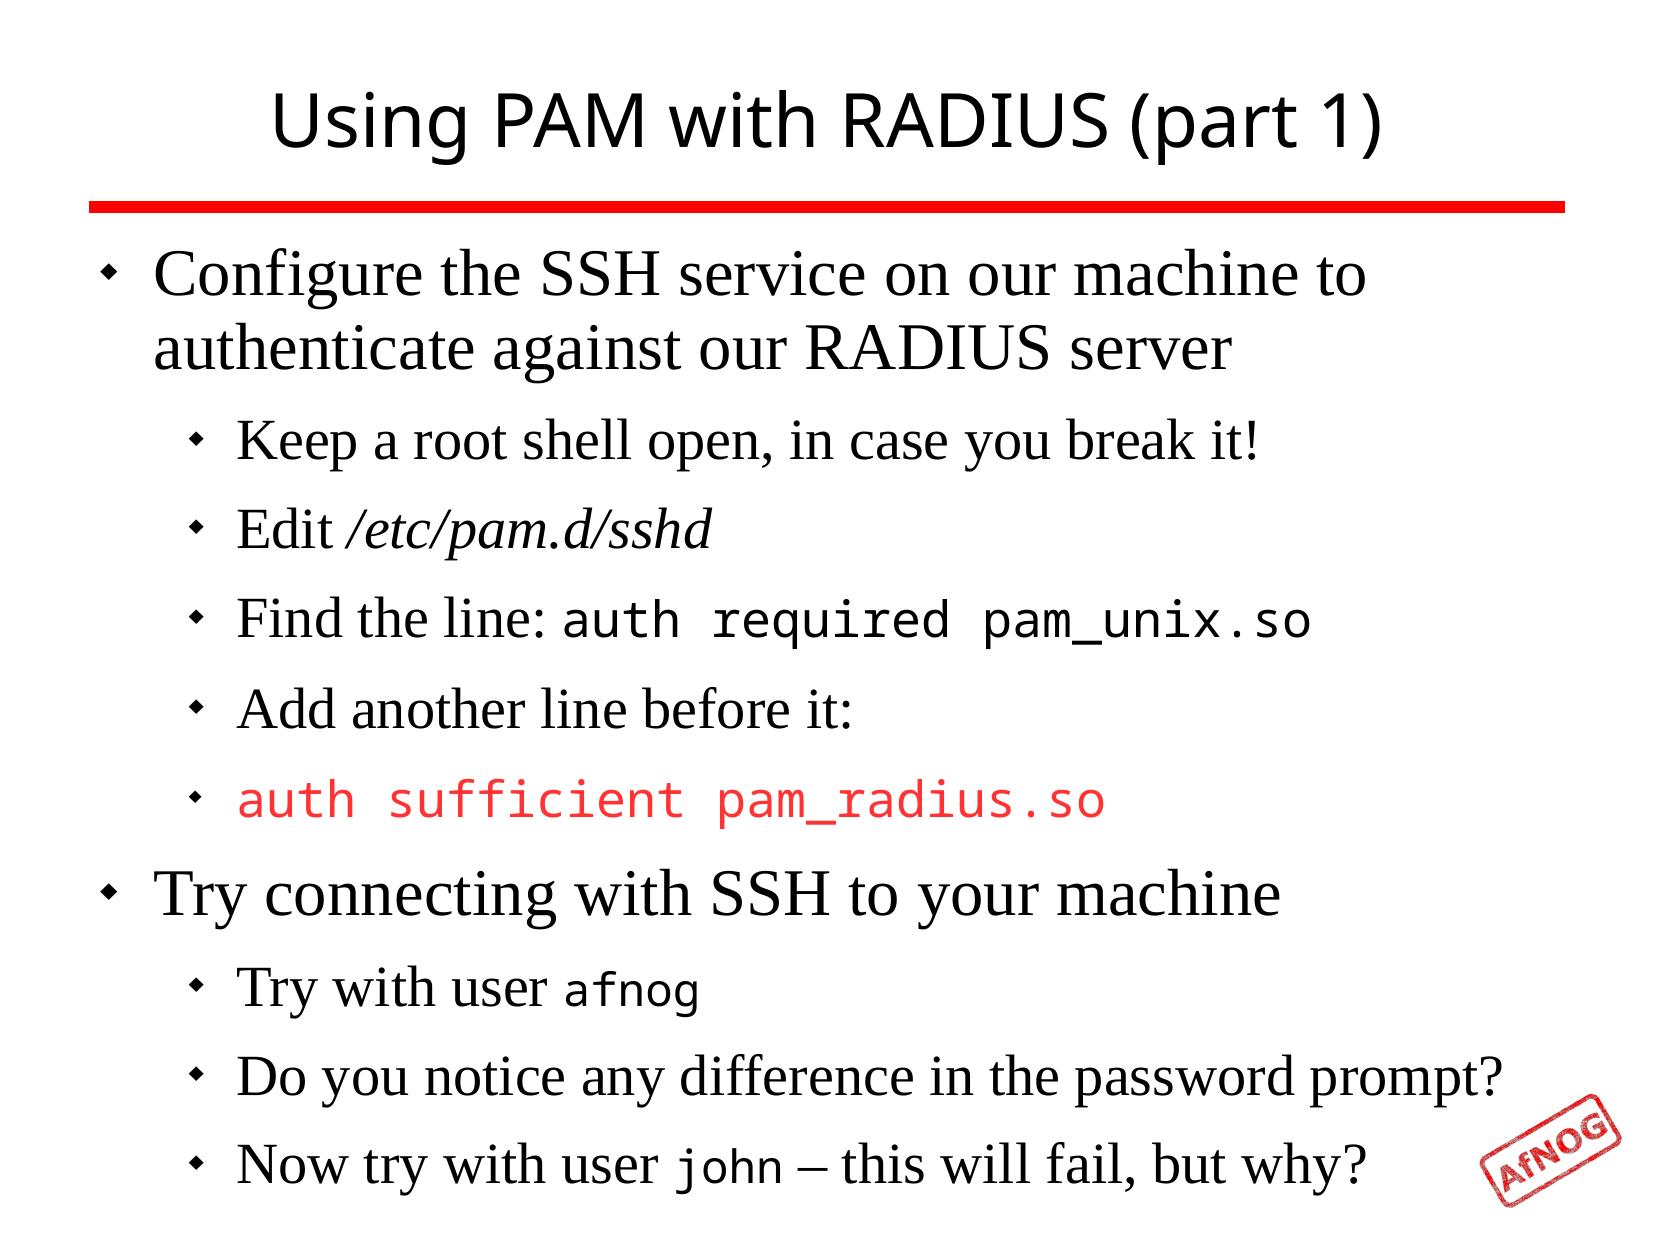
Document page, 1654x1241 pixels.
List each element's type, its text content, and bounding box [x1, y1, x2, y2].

list Configure the SSH service on our machine to authenticate against our RADIUS server Keep a root shell open, in case you break it! Edit /etc/pam.d/sshd Find the line: auth required pam_unix.so Add another line before it: auth sufficient pam_radius.so Try connecting with SSH to your machine Try with user afnog Do you notice any difference in the password prompt? Now try with user john – this will fail, but why? [82, 236, 1571, 1180]
picture [1476, 1090, 1625, 1211]
title Using PAM with RADIUS (part 1) [82, 29, 1571, 207]
